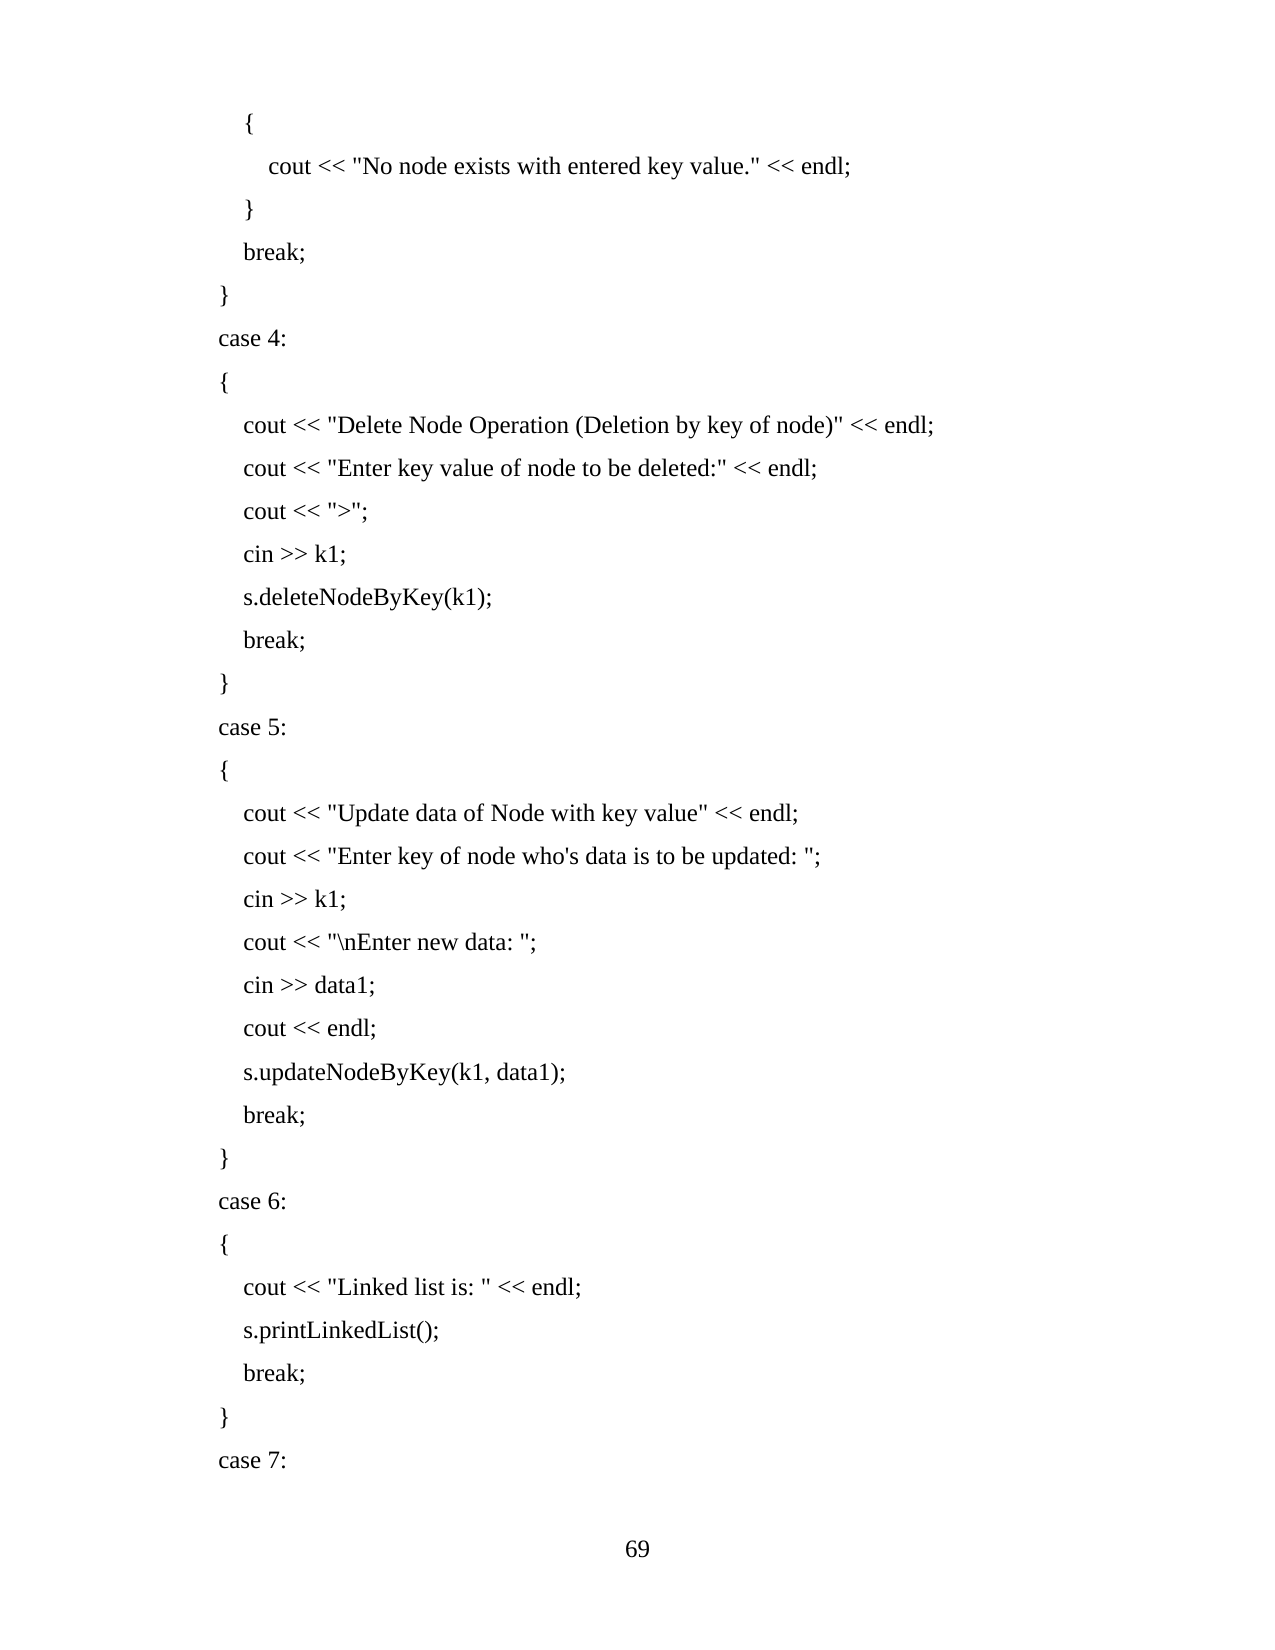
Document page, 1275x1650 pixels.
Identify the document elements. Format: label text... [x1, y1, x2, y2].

text cin >> data1; [118, 970, 1157, 999]
text cout << "\nEnter new data: "; [118, 927, 1157, 956]
text } [118, 1402, 1157, 1430]
text s.updateNodeByKey(k1, data1); [118, 1057, 1157, 1085]
text } [118, 668, 1157, 697]
text { [118, 755, 1157, 783]
text { [118, 1229, 1157, 1258]
text break; [118, 1358, 1157, 1387]
text break; [118, 625, 1157, 654]
text break; [118, 1100, 1157, 1128]
text cout << "Enter key of node who's data is to be updated: "; [118, 841, 1157, 870]
text } [118, 1143, 1157, 1172]
text cout << "Linked list is: " << endl; [118, 1272, 1157, 1301]
text break; [118, 237, 1157, 266]
text case 5: [118, 712, 1157, 740]
text } [118, 194, 1157, 223]
text { [118, 367, 1157, 395]
text s.deleteNodeByKey(k1); [118, 582, 1157, 611]
text { [118, 108, 1157, 137]
text cout << "No node exists with entered key value." << endl; [118, 151, 1157, 180]
text cout << endl; [118, 1013, 1157, 1042]
text cin >> k1; [118, 884, 1157, 913]
text cout << "Delete Node Operation (Deletion by key of node)" << endl; [118, 410, 1157, 438]
text cout << ">"; [118, 496, 1157, 525]
text case 6: [118, 1186, 1157, 1215]
text cout << "Enter key value of node to be deleted:" << endl; [118, 453, 1157, 482]
text case 7: [118, 1445, 1157, 1473]
text cout << "Update data of Node with key value" << endl; [118, 798, 1157, 827]
text } [118, 280, 1157, 309]
text s.printLinkedList(); [118, 1315, 1157, 1344]
text cin >> k1; [118, 539, 1157, 568]
text case 4: [118, 323, 1157, 352]
